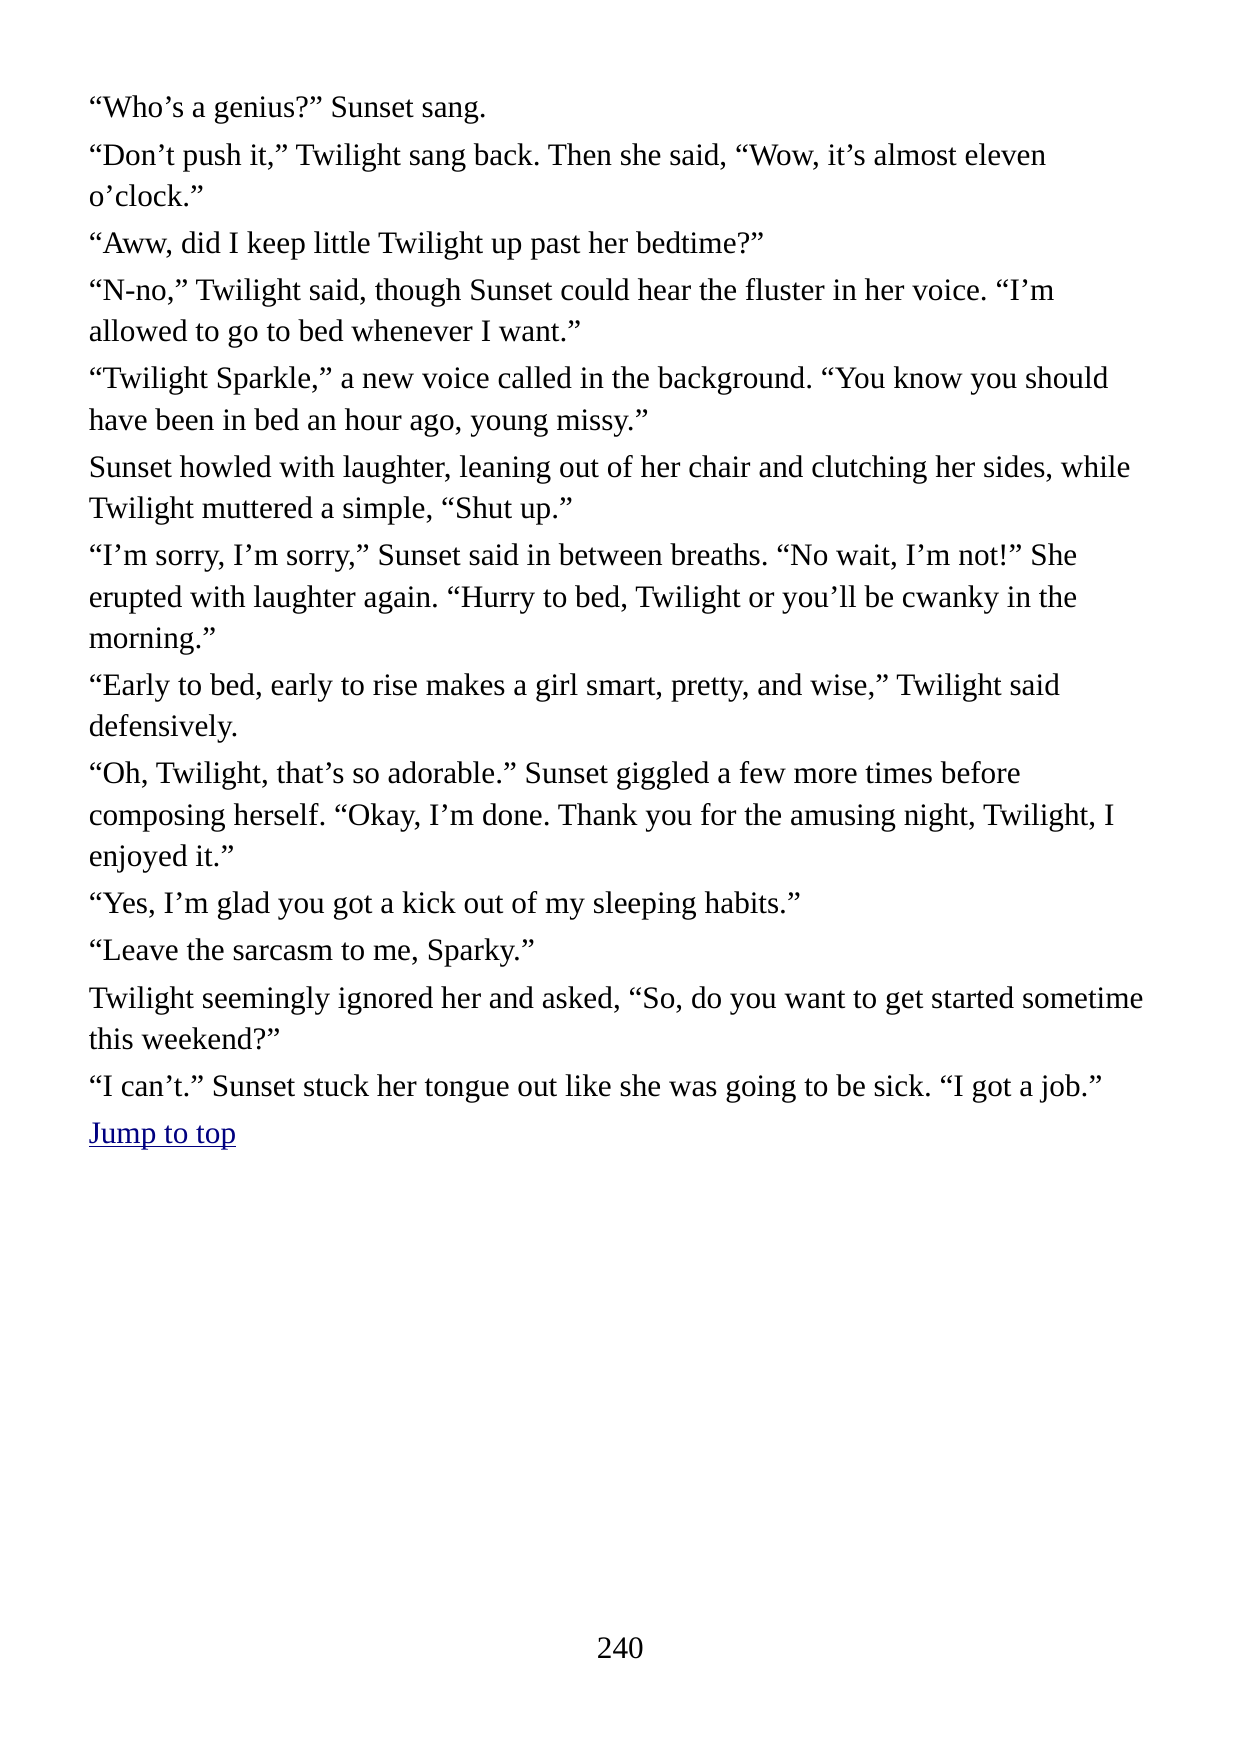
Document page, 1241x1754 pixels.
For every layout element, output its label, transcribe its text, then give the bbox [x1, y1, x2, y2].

text Jump to top [88, 1114, 1152, 1150]
text “I can’t.” Sunset stuck her tongue out like she was going to be sick. “I got a job.” [88, 1067, 1152, 1103]
text Sunset howled with laughter, leaning out of her chair and clutching her sides, while Twilight muttered a simple, “Shut up.” [88, 448, 1152, 525]
text “Twilight Sparkle,” a new voice called in the background. “You know you should have been in bed an hour ago, young missy.” [88, 360, 1152, 437]
text “Aww, did I keep little Twilight up past her bedtime?” [88, 224, 1152, 260]
text “I’m sorry, I’m sorry,” Sunset said in between breaths. “No wait, I’m not!” She erupted with laughter again. “Hurry to bed, Twilight or you’ll be cwanky in the morning.” [88, 537, 1152, 655]
text “Early to bed, early to rise makes a girl smart, pretty, and wise,” Twilight said defensively. [88, 666, 1152, 743]
text “Yes, I’m glad you got a kick out of my sleeping habits.” [88, 884, 1152, 920]
text Twilight seemingly ignored her and asked, “So, do you want to get started sometime this weekend?” [88, 979, 1152, 1056]
text “Who’s a genius?” Sunset sang. [88, 88, 1152, 124]
text “Don’t push it,” Twilight sang back. Then she said, “Wow, it’s almost eleven o’clock.” [88, 136, 1152, 213]
text “N-no,” Twilight said, though Sunset could hear the fluster in her voice. “I’m allowed to go to bed whenever I want.” [88, 271, 1152, 348]
text “Oh, Twilight, that’s so adorable.” Sunset giggled a few more times before composing herself. “Okay, I’m done. Thank you for the amusing night, Twilight, I enjoyed it.” [88, 755, 1152, 873]
text “Leave the sarcasm to me, Sparky.” [88, 932, 1152, 968]
